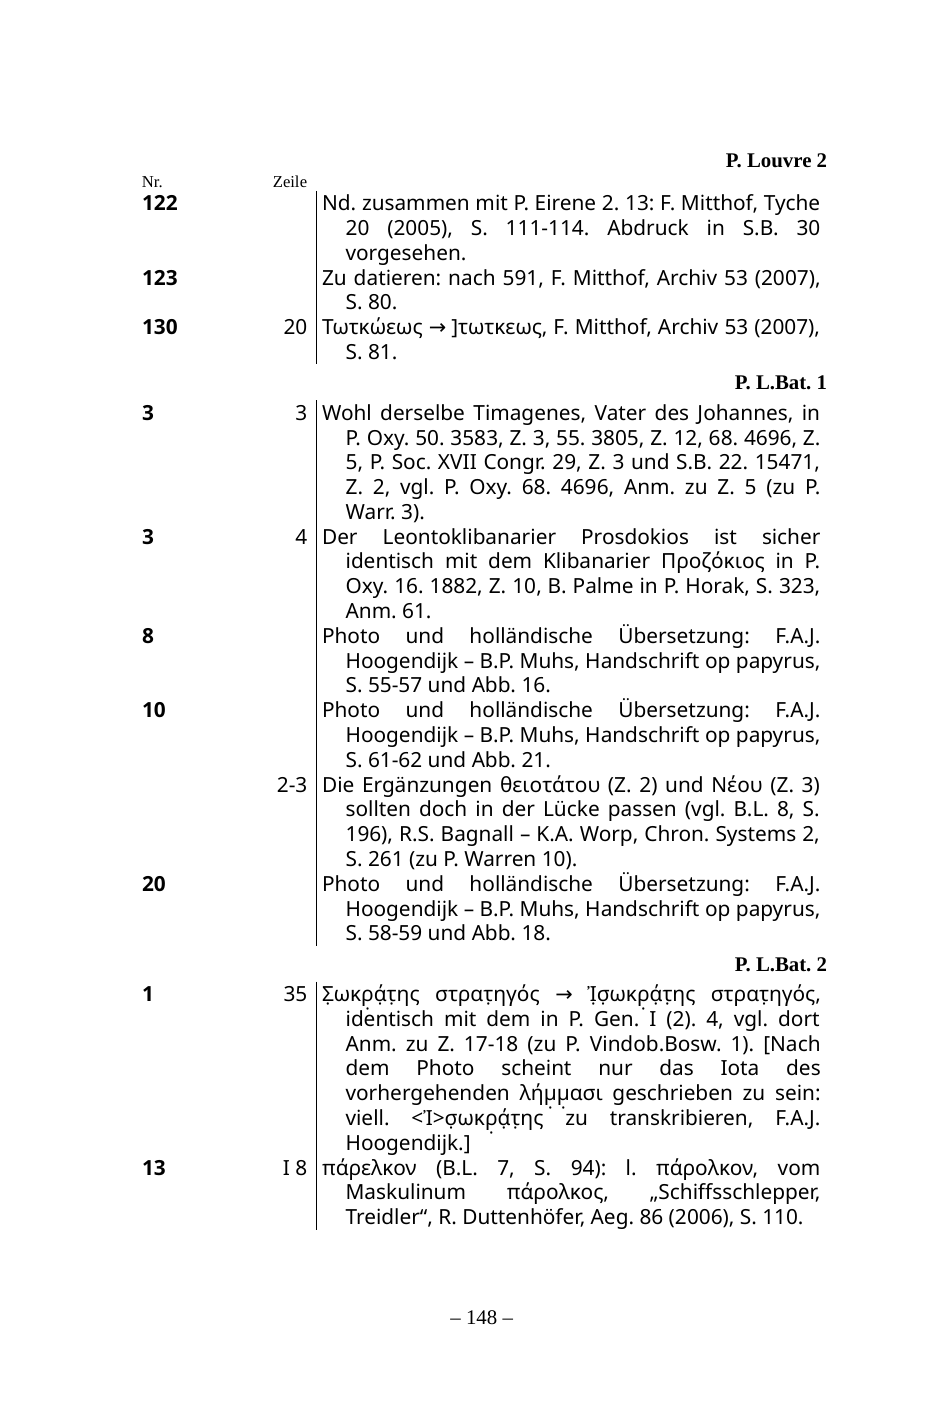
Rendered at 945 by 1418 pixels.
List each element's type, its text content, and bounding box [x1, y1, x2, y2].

table_cell 8 [136, 624, 316, 698]
table_cell Die Ergänzungen θειοτάτου (Z. 2) und Νέου (Z. 3) sollten doch in der Lücke passen (vgl. B.L. 8, S. 196), R.S. Bagnall – K.A. Worp, Chron. Systems 2, S. 261 (zu P. Warren 10). [317, 772, 827, 871]
table_cell 20 [224, 315, 316, 364]
table_cell Der Leontoklibanarier Prosdokios ist sicher identisch mit dem Klibanarier Προζόκιος in P. Oxy. 16. 1882, Z. 10, B. Palme in P. Horak, S. 323, Anm. 61. [317, 524, 827, 623]
table_cell Τωτκώεως → ]τωτκεως, F. Mitthof, Archiv 53 (2007), S. 81. [317, 315, 827, 364]
table_cell Photo und holländische Übersetzung: F.A.J. Hoogendijk – B.P. Muhs, Handschrift op papyrus, S. 58-59 und Abb. 18. [317, 871, 827, 946]
table_header 35 [224, 982, 316, 1155]
subtitle P. L.Bat. 1 [136, 370, 827, 394]
table_cell 4 [224, 524, 316, 623]
table_header 1 [136, 982, 224, 1155]
table_cell 13 [136, 1155, 224, 1229]
table_cell Nd. zusammen mit P. Eirene 2. 13: F. Mitthof, Tyche 20 (2005), S. 111-114. Abdruck in S.B. 30 vorgesehen. [317, 191, 827, 265]
table_cell Zu datieren: nach 591, F. Mitthof, Archiv 53 (2007), S. 80. [317, 265, 827, 315]
table_cell 122 [136, 191, 316, 265]
table_cell 130 [136, 315, 224, 364]
table_cell 2-3 [136, 772, 316, 871]
table_cell 3 [136, 524, 224, 623]
table_cell 20 [136, 871, 316, 946]
table_header 3 [224, 400, 316, 524]
table_cell 10 [136, 698, 316, 772]
table_header 3 [136, 400, 224, 524]
table_cell Photo und holländische Übersetzung: F.A.J. Hoogendijk – B.P. Muhs, Handschrift op papyrus, S. 55-57 und Abb. 16. [317, 624, 827, 698]
table_header Wohl derselbe Timagenes, Vater des Johannes, in P. Oxy. 50. 3583, Z. 3, 55. 3805, Z. 12, 68. 4696, Z. 5, P. Soc. XVII Congr. 29, Z. 3 und S.B. 22. 15471, Z. 2, vgl. P. Oxy. 68. 4696, Anm. zu Z. 5 (zu P. Warr. 3). [317, 400, 827, 524]
subtitle P. L.Bat. 2 [136, 952, 827, 976]
table_cell I 8 [224, 1155, 316, 1229]
table_header Σ̣ωκρ̣ά̣τ̣ης στρατ̣ηγός → Ἰ̣σ̣ωκρ̣ά̣τ̣ης στρατ̣ηγός, identisch mit dem in P. Gen. I (2). 4, vgl. dort Anm. zu Z. 17-18 (zu P. Vindob.Bosw. 1). [Nach dem Photo scheint nur das Iota des vorhergehenden λήμ̣μ̣ασι geschrieben zu sein: viell. <Ἰ>σ̣ωκρ̣ά̣τ̣ης zu transkribieren, F.A.J. Hoogendijk.] [317, 982, 827, 1155]
table_cell Photo und holländische Übersetzung: F.A.J. Hoogendijk – B.P. Muhs, Handschrift op papyrus, S. 61-62 und Abb. 21. [317, 698, 827, 772]
table_cell 123 [136, 265, 316, 315]
table_cell πάρελκον (B.L. 7, S. 94): l. πάρολκον, vom Maskulinum πάρολκος, „Schiffsschlepper, Treidler“, R. Duttenhöfer, Aeg. 86 (2006), S. 110. [317, 1155, 827, 1229]
